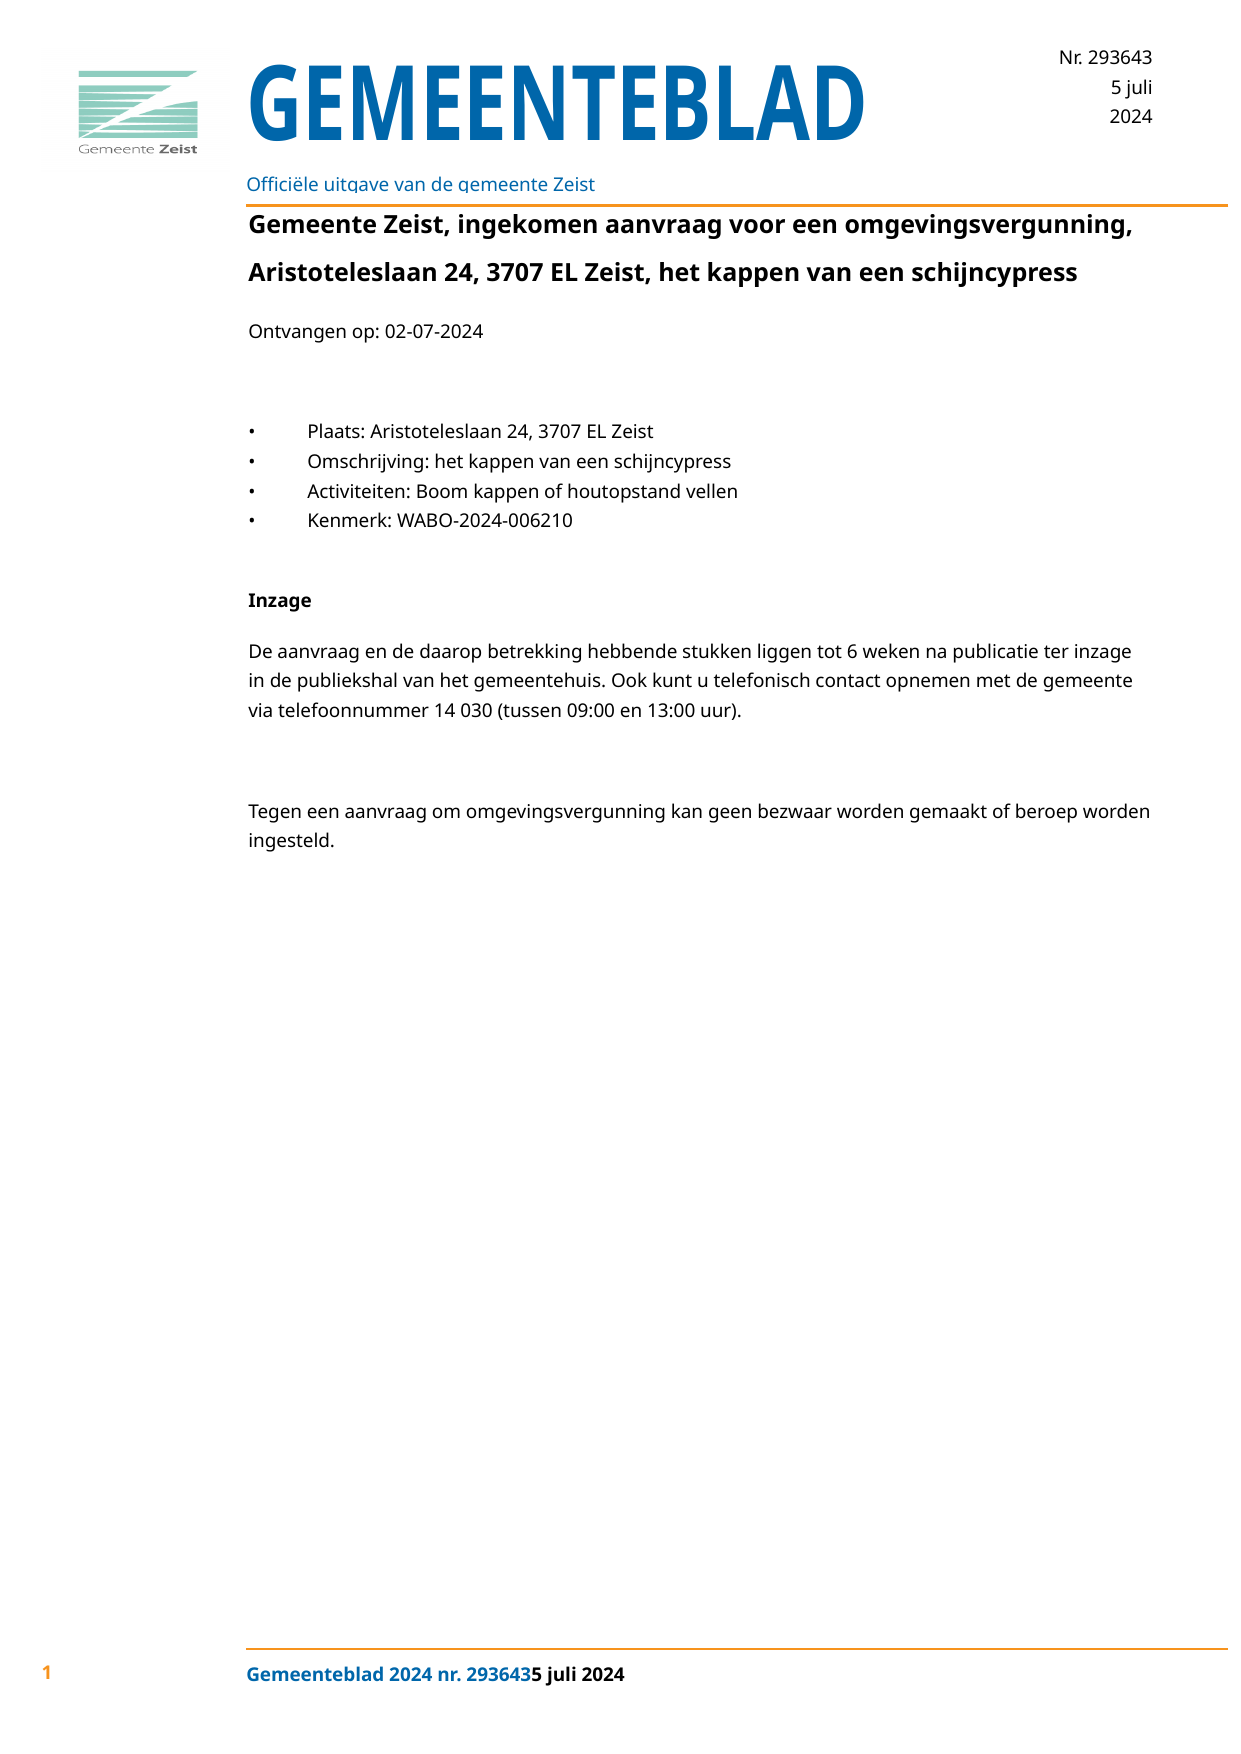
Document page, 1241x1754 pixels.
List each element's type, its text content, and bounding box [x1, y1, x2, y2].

text Inzage [248, 587, 1152, 613]
list Omschrijving: het kappen van een schijncypress [248, 448, 1152, 474]
picture [41, 47, 231, 172]
list Kenmerk: WABO-2024-006210 [248, 507, 1152, 533]
text Gemeente Zeist, ingekomen aanvraag voor een omgevingsvergunning, Aristoteleslaan 24, 3707 EL Zeist, het kappen van een schijncypress [248, 207, 1152, 288]
text Ontvangen op: 02-07-2024 [248, 318, 1152, 344]
text Tegen een aanvraag om omgevingsvergunning kan geen bezwaar worden gemaakt of beroep worden ingesteld. [248, 798, 1152, 853]
text De aanvraag en de daarop betrekking hebbende stukken liggen tot 6 weken na publicatie ter inzage in de publiekshal van het gemeentehuis. Ook kunt u telefonisch contact opnemen met de gemeente via telefoonnummer 14 030 (tussen 09:00 en 13:00 uur). [248, 638, 1152, 723]
list Activiteiten: Boom kappen of houtopstand vellen [248, 478, 1152, 504]
list Plaats: Aristoteleslaan 24, 3707 EL Zeist [248, 419, 1152, 444]
